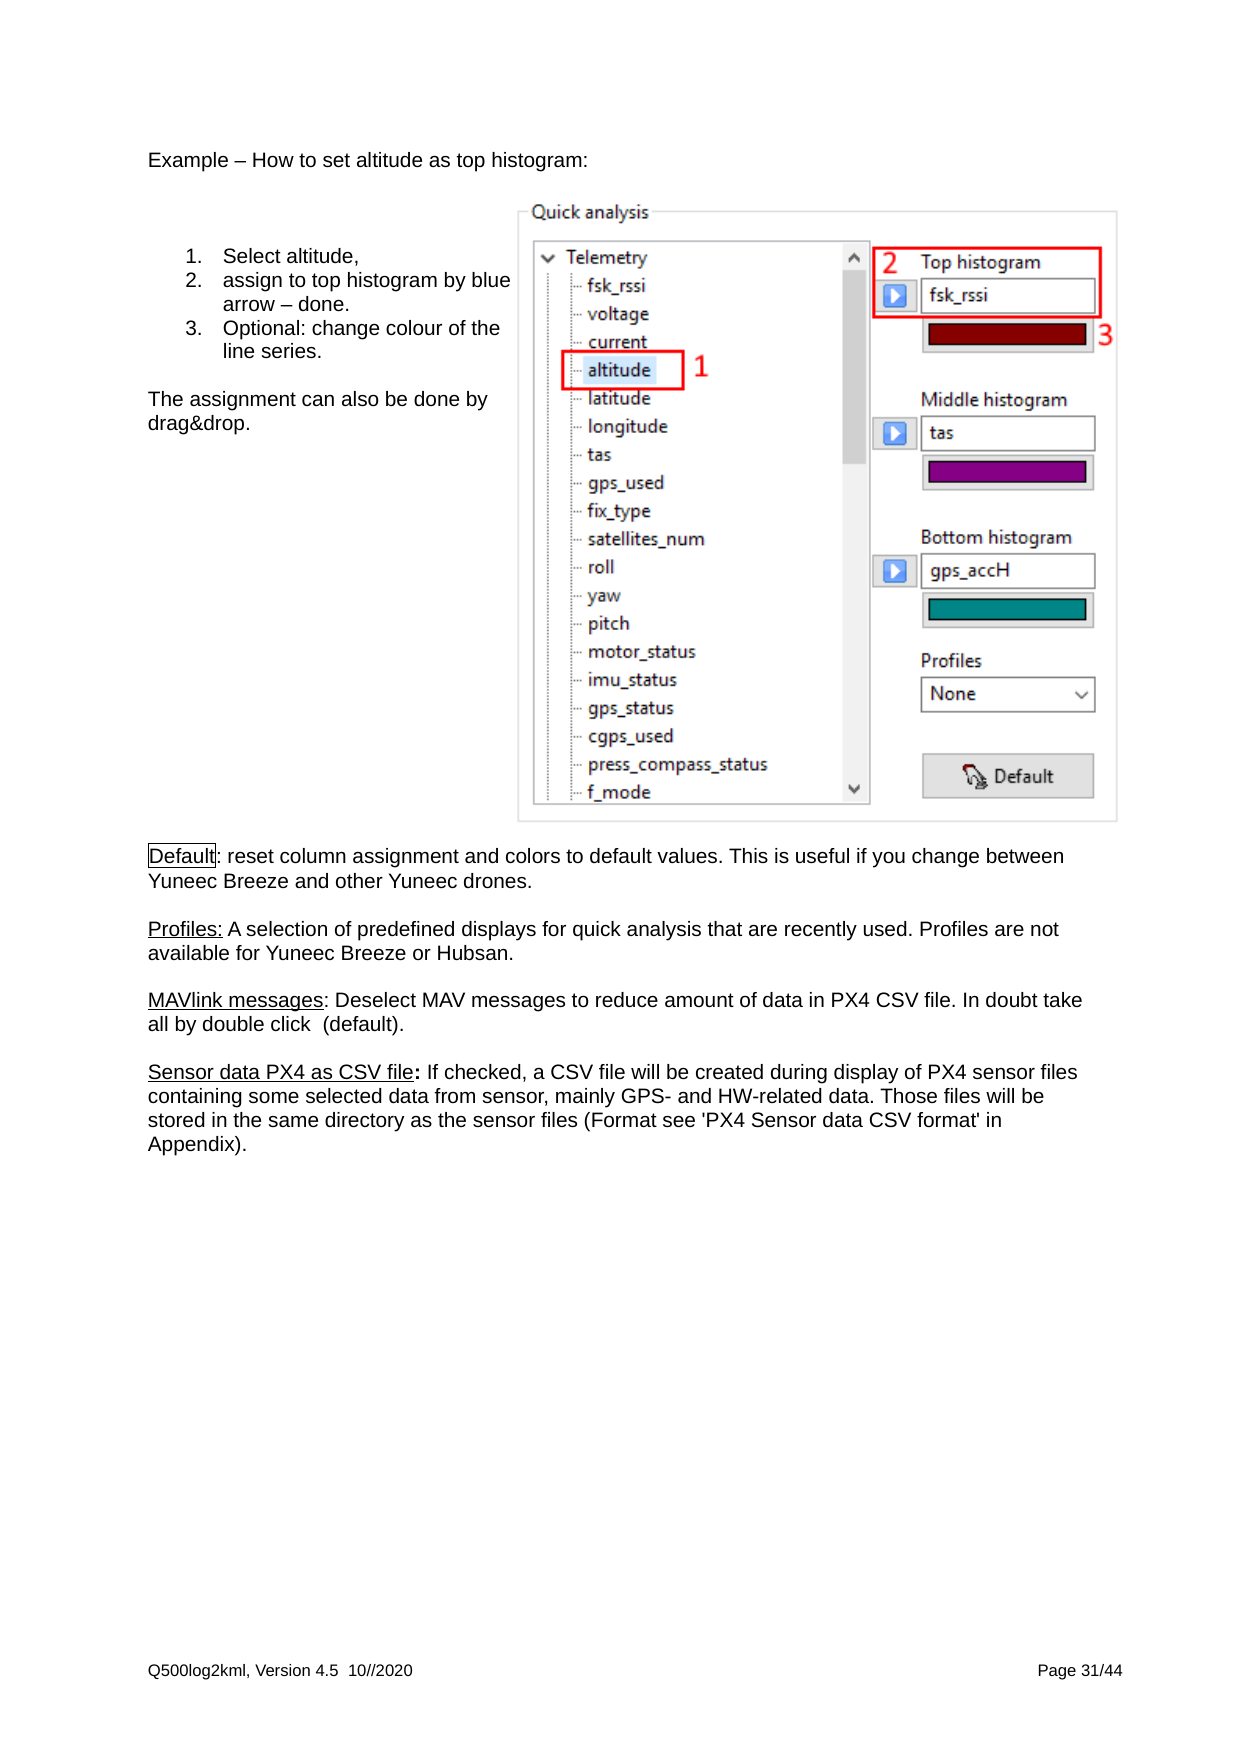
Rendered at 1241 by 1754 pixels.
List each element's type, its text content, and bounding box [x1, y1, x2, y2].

list assign to top histogram by blue arrow – done. [185, 267, 513, 315]
picture [513, 200, 1121, 827]
text Example – How to set altitude as top histogram: [148, 148, 1093, 172]
text Sensor data PX4 as CSV file: If checked, a CSV file will be created during display of PX4 sensor files containing some selected data from sensor, mainly GPS- and HW-related data. Those files will be stored in the same directory as the sensor files (Format see 'PX4 Sensor data CSV format' in Appendix). [148, 1060, 1093, 1156]
text The assignment can also be done by drag&drop. [148, 387, 513, 435]
text MAVlink messages: Deselect MAV messages to reduce amount of data in PX4 CSV file. In doubt take all by double click (default). [148, 988, 1093, 1036]
list Optional: change colour of the line series. [185, 315, 513, 363]
text Default: reset column assignment and colors to default values. This is useful if you change between Yuneec Breeze and other Yuneec drones. [148, 842, 1093, 892]
list Select altitude, [185, 243, 513, 267]
text Profiles: A selection of predefined displays for quick analysis that are recently used. Profiles are not available for Yuneec Breeze or Hubsan. [148, 916, 1093, 964]
